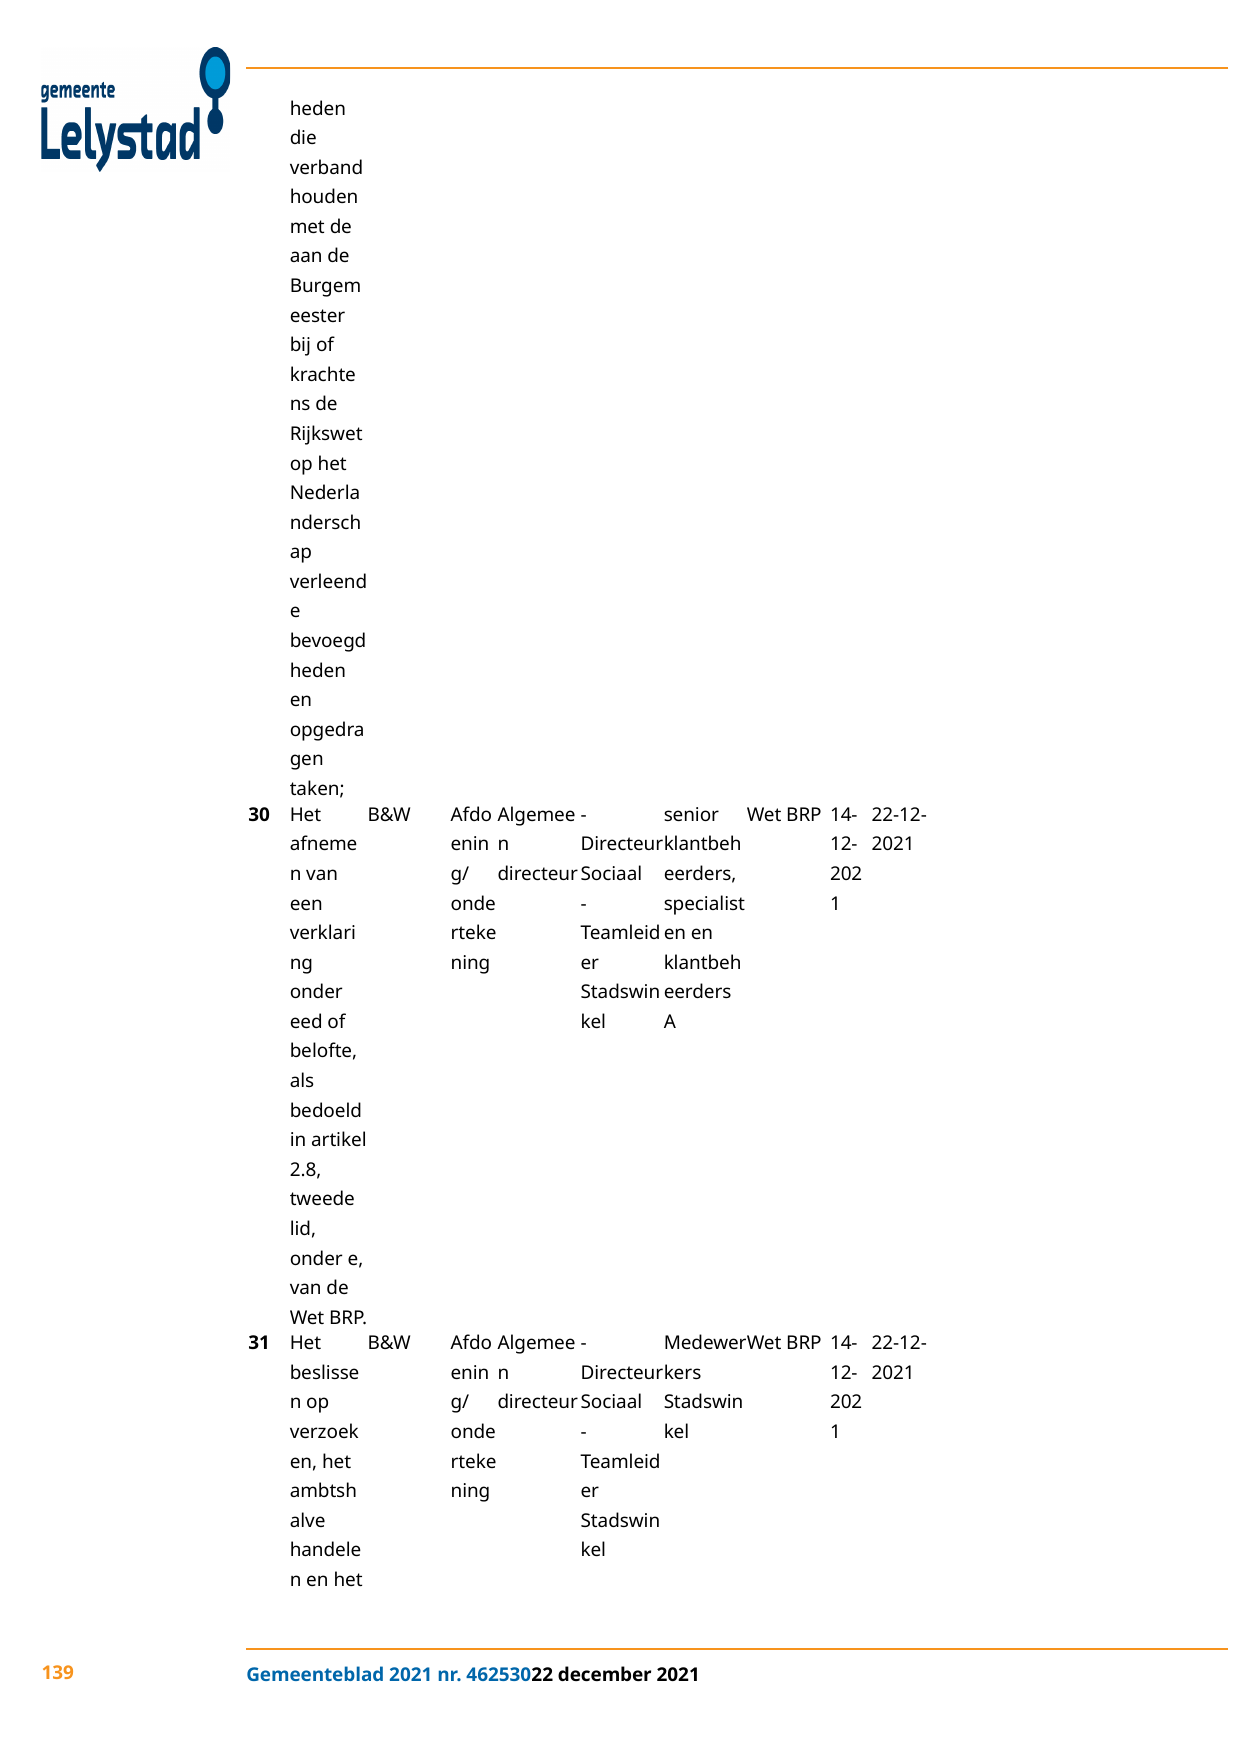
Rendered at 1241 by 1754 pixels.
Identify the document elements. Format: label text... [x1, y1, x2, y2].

table_cell Medewerkers Stadswinkel [664, 1330, 747, 1592]
table_cell [664, 95, 747, 801]
table_cell - Directeur Sociaal - Teamleider Stadswinkel [580, 801, 663, 1329]
table_cell 14-12-2021 [830, 1330, 871, 1592]
table_cell [580, 95, 663, 801]
table_cell heden die verband houden met de aan de Burgemeester bij of krachtens de Rijkswet op het Nederlanderschap verleende bevoegdheden en opgedragen taken; [290, 95, 367, 801]
table_cell 31 [248, 1330, 289, 1592]
table_cell B&W [367, 801, 450, 1329]
table_cell 22-12-2021 [871, 1330, 954, 1592]
table_cell Algemeen directeur [497, 801, 580, 1329]
table_cell 22-12-2021 [871, 801, 954, 1329]
table_cell Wet BRP [747, 801, 830, 1329]
table_cell [830, 95, 871, 801]
table_cell Wet BRP [747, 1330, 830, 1592]
table_cell [450, 95, 497, 801]
table_cell [497, 95, 580, 801]
table_cell Het afnemen van een verklaring onder eed of belofte, als bedoeld in artikel 2.8, tweede lid, onder e, van de Wet BRP. [290, 801, 367, 1329]
table_cell senior klantbeheerders, specialisten en klantbeheerders A [664, 801, 747, 1329]
table_cell B&W [367, 1330, 450, 1592]
table_cell Afdoening/ondertekening [450, 801, 497, 1329]
table_cell [747, 95, 830, 801]
table_cell Algemeen directeur [497, 1330, 580, 1592]
table_cell Het beslissen op verzoeken, het ambtshalve handelen en het [290, 1330, 367, 1592]
picture [41, 47, 231, 172]
table_cell [248, 95, 289, 801]
table_cell Afdoening/ondertekening [450, 1330, 497, 1592]
table_cell [955, 95, 1110, 801]
table_cell [955, 801, 1110, 1329]
table_cell 30 [248, 801, 289, 1329]
table_cell [871, 95, 954, 801]
table_cell - Directeur Sociaal - Teamleider Stadswinkel [580, 1330, 663, 1592]
table_cell 14-12-2021 [830, 801, 871, 1329]
table_cell [367, 95, 450, 801]
table_cell [955, 1330, 1110, 1592]
